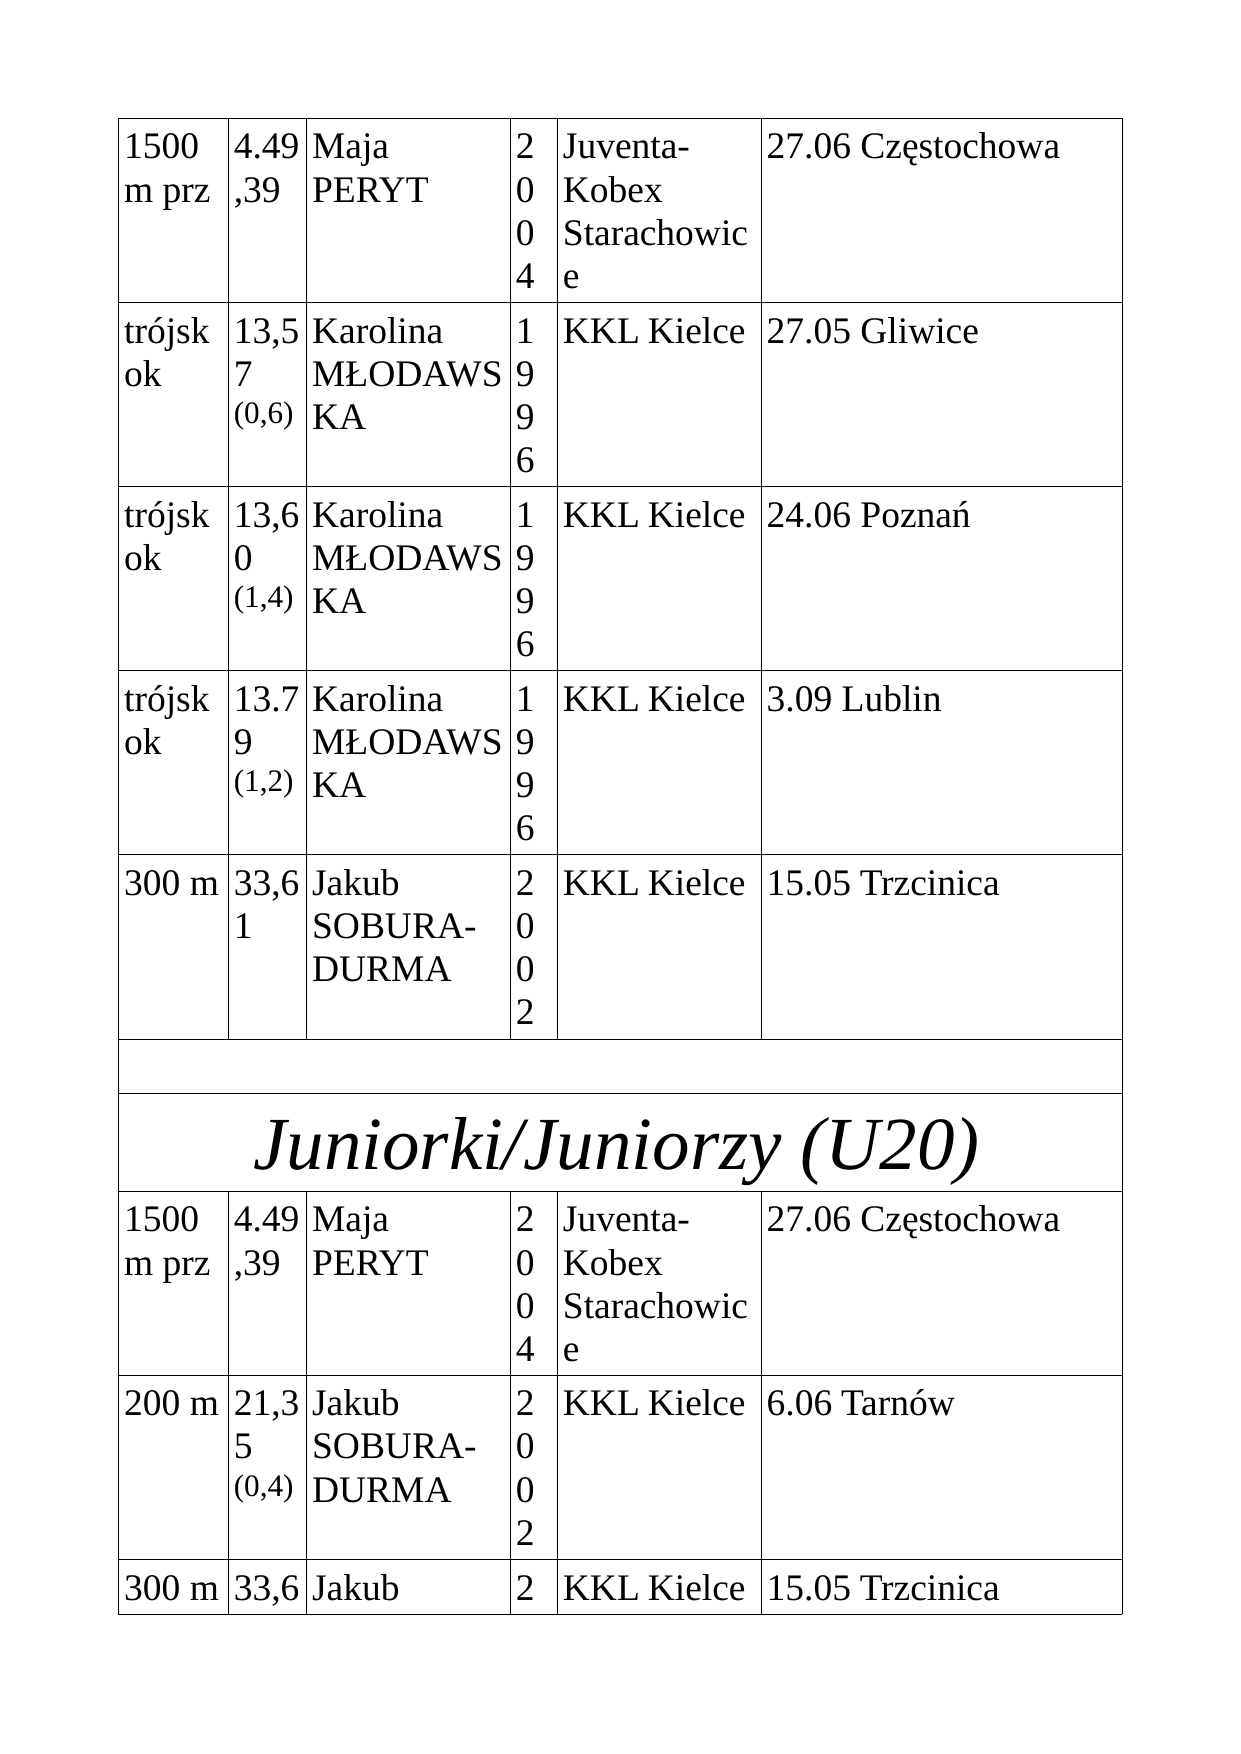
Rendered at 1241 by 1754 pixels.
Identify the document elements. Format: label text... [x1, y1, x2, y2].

table_cell KKL Kielce [558, 1560, 761, 1614]
table_cell Juventa-Kobex Starachowice [558, 119, 761, 302]
table_cell Karolina MŁODAWSKA [307, 671, 510, 854]
table_cell 6.06 Tarnów [762, 1376, 1122, 1559]
table_cell 1996 [511, 487, 557, 670]
table_cell Juniorki/Juniorzy (U20) [119, 1094, 1122, 1191]
table_cell trójskok [119, 671, 228, 854]
table_cell 2002 [511, 855, 557, 1038]
table_cell KKL Kielce [558, 671, 761, 854]
table_cell trójskok [119, 487, 228, 670]
table_cell 2 [511, 1560, 557, 1614]
table_cell 27.06 Częstochowa [762, 119, 1122, 302]
table_cell [119, 1040, 1122, 1093]
table_cell 13,57 (0,6) [229, 303, 306, 486]
table_cell 200 m [119, 1376, 228, 1559]
table_cell Jakub [307, 1560, 510, 1614]
table_cell Juventa-Kobex Starachowice [558, 1192, 761, 1375]
table_cell 4.49,39 [229, 1192, 306, 1375]
table_cell 24.06 Poznań [762, 487, 1122, 670]
table_cell Jakub SOBURA-DURMA [307, 1376, 510, 1559]
table_cell KKL Kielce [558, 303, 761, 486]
table_cell 1996 [511, 671, 557, 854]
table_cell KKL Kielce [558, 1376, 761, 1559]
table_cell 13.79 (1,2) [229, 671, 306, 854]
table_cell 300 m [119, 855, 228, 1038]
table_cell 4.49,39 [229, 119, 306, 302]
table_cell Maja PERYT [307, 1192, 510, 1375]
table_cell trójskok [119, 303, 228, 486]
table_cell 2004 [511, 119, 557, 302]
table_cell Maja PERYT [307, 119, 510, 302]
table_cell 2002 [511, 1376, 557, 1559]
table_cell 27.06 Częstochowa [762, 1192, 1122, 1375]
table_cell 27.05 Gliwice [762, 303, 1122, 486]
table_cell Karolina MŁODAWSKA [307, 303, 510, 486]
table_cell KKL Kielce [558, 487, 761, 670]
table_cell 33,6 [229, 1560, 306, 1614]
table_cell 21,35 (0,4) [229, 1376, 306, 1559]
table_cell 1500 m prz [119, 119, 228, 302]
table_cell Jakub SOBURA-DURMA [307, 855, 510, 1038]
table_cell KKL Kielce [558, 855, 761, 1038]
table_cell 15.05 Trzcinica [762, 855, 1122, 1038]
table_cell 1500 m prz [119, 1192, 228, 1375]
table_cell 300 m [119, 1560, 228, 1614]
table_cell 1996 [511, 303, 557, 486]
table_cell 33,61 [229, 855, 306, 1038]
table_cell Karolina MŁODAWSKA [307, 487, 510, 670]
table_cell 13,60 (1,4) [229, 487, 306, 670]
table_cell 2004 [511, 1192, 557, 1375]
table_cell 3.09 Lublin [762, 671, 1122, 854]
table_cell 15.05 Trzcinica [762, 1560, 1122, 1614]
